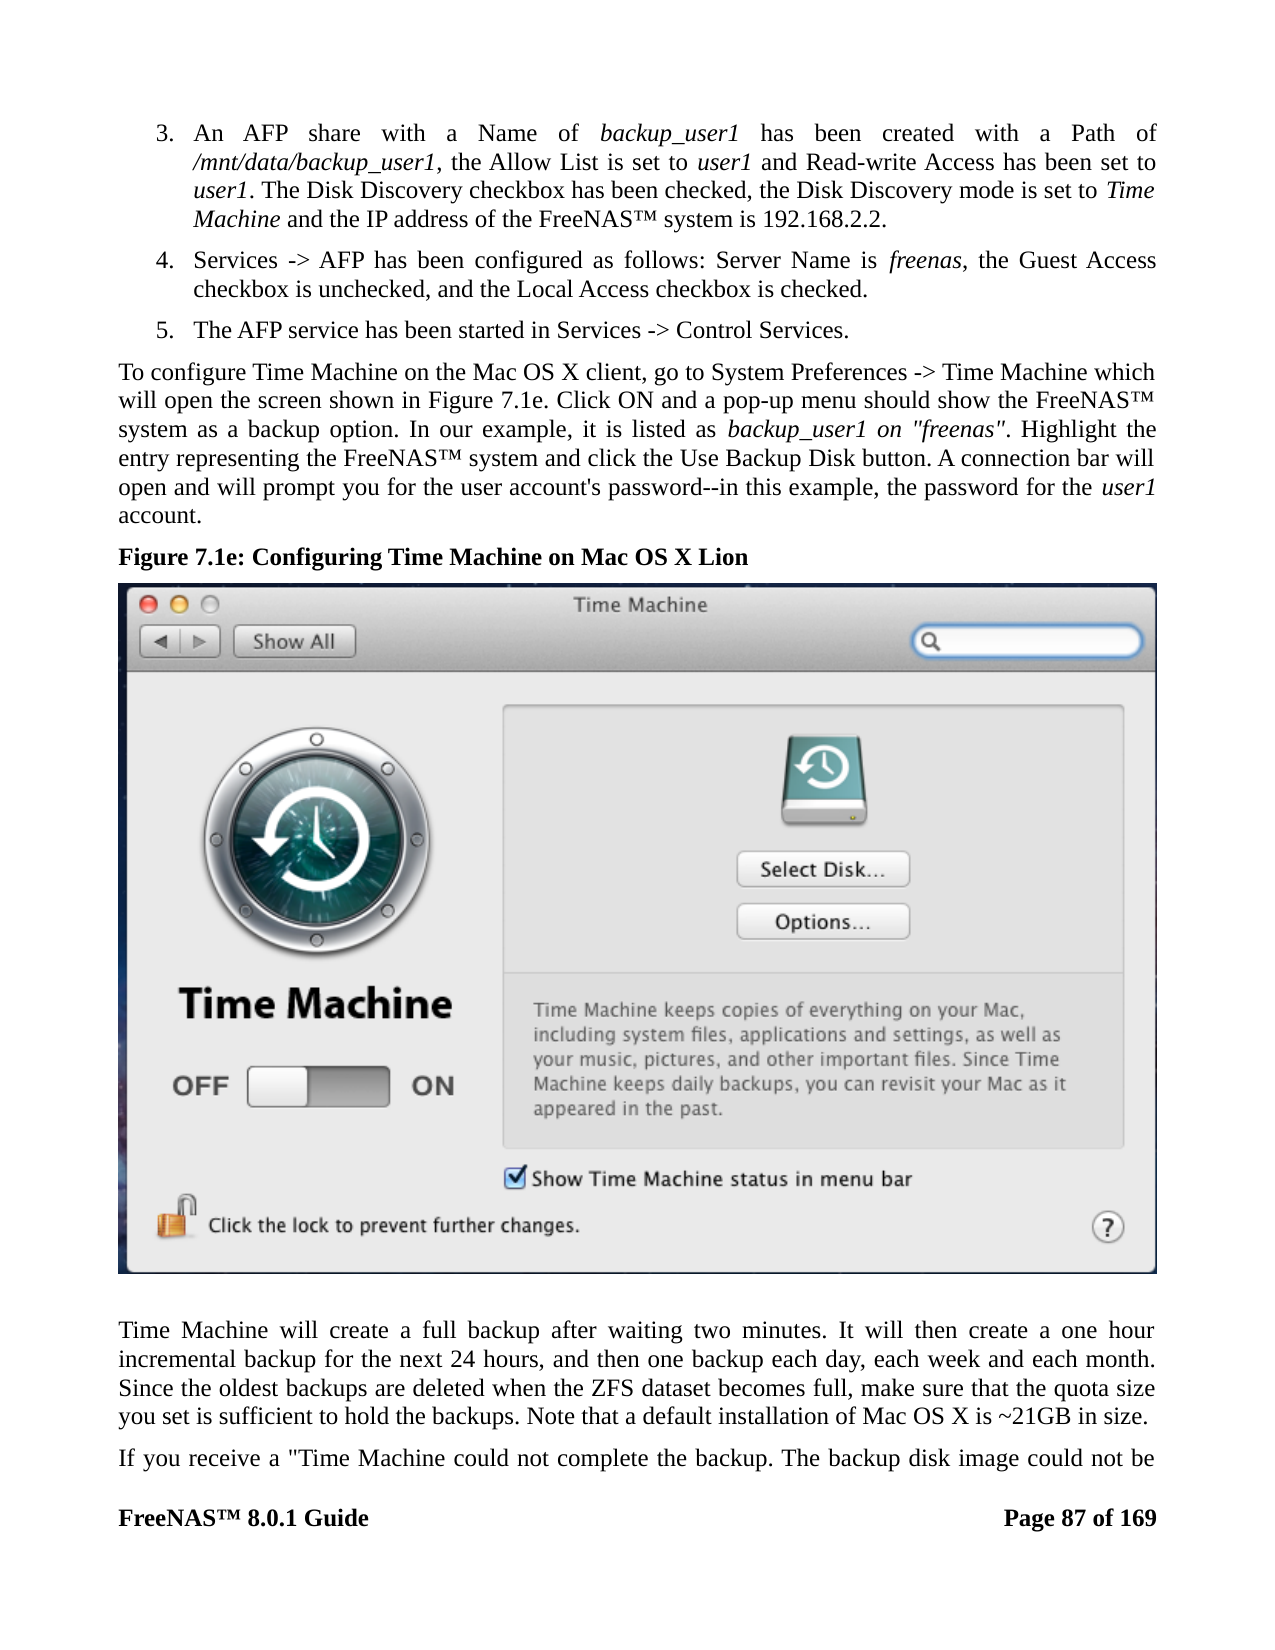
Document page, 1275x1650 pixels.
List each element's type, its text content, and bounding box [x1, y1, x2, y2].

list An AFP share with a Name of backup_user1 has been created with a Path of /mnt/data/backup_user1, the Allow List is set to user1 and Read-write Access has been set to user1. The Disk Discovery checkbox has been checked, the Disk Discovery mode is set to Time Machine and the IP address of the FreeNAS™ system is 192.168.2.2. [156, 118, 1157, 233]
text To configure Time Machine on the Mac OS X client, go to System Preferences -> Time Machine which will open the screen shown in Figure 7.1e. Click ON and a pop-up menu should show the FreeNAS™ system as a backup option. In our example, it is listed as backup_user1 on "freenas". Highlight the entry representing the FreeNAS™ system and click the Use Backup Disk button. A connection bar will open and will prompt you for the user account's password--in this example, the password for the user1 account. [118, 357, 1157, 529]
text If you receive a "Time Machine could not complete the backup. The backup disk image could not be [118, 1443, 1157, 1471]
picture [118, 583, 1157, 1274]
text Time Machine will create a full backup after waiting two minutes. It will then create a one hour incremental backup for the next 24 hours, and then one backup each day, each week and each month. Since the oldest backups are deleted when the ZFS dataset becomes full, make sure that the quota size you set is sufficient to hold the backups. Note that a default installation of Mac OS X is ~21GB in size. [118, 1315, 1157, 1430]
list The AFP service has been started in Services -> Control Services. [156, 316, 1157, 344]
list Services -> AFP has been configured as follows: Server Name is freenas, the Guest Access checkbox is unchecked, and the Local Access checkbox is checked. [156, 246, 1157, 303]
text Figure 7.1e: Configuring Time Machine on Mac OS X Lion [118, 542, 1157, 571]
